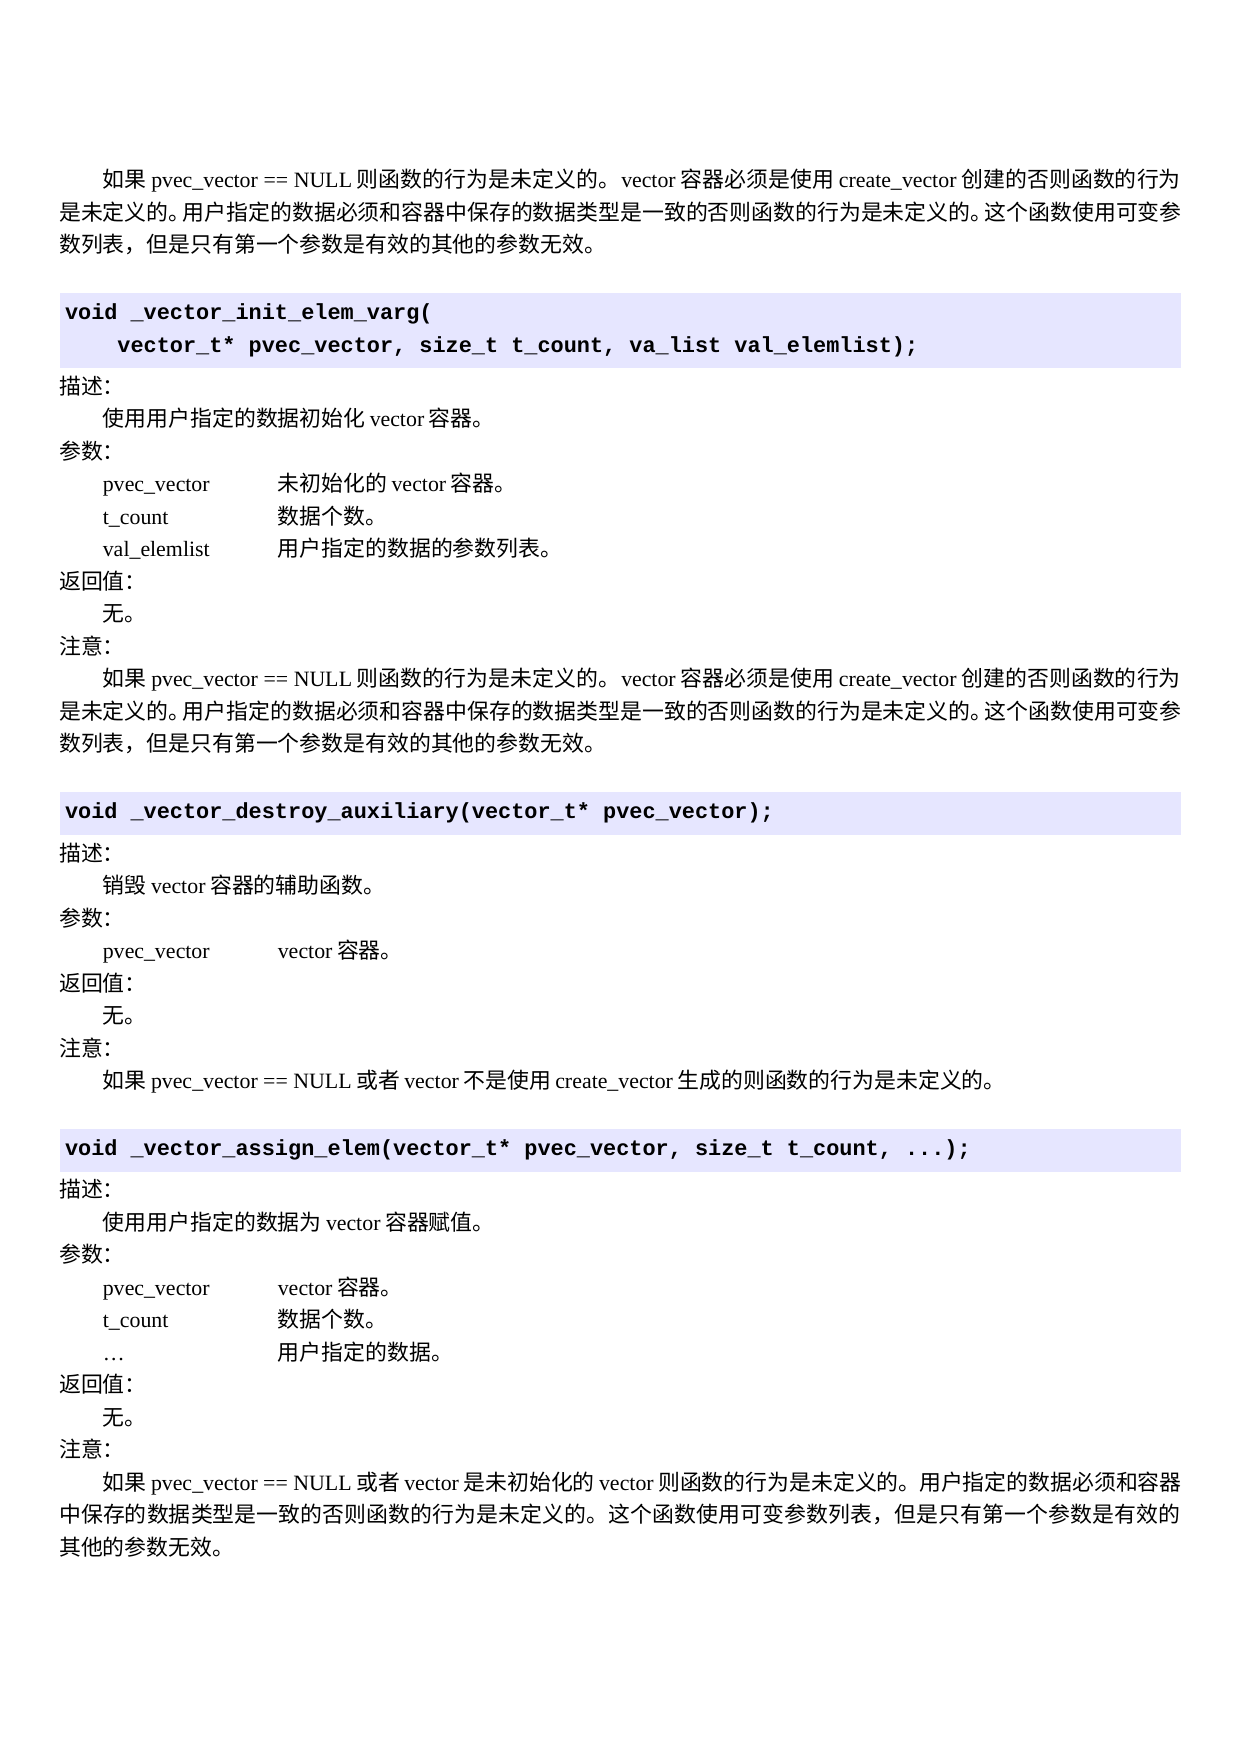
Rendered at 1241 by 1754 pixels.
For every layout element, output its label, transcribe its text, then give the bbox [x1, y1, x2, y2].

text 参数： [59, 1237, 1181, 1269]
text 使用用户指定的数据为vector容器赋值。 [59, 1204, 1181, 1237]
text 销毁vector容器的辅助函数。 [59, 868, 1181, 900]
text 描述： [59, 370, 1181, 401]
text 无。 [59, 1399, 1181, 1432]
text val_elemlist 用户指定的数据的参数列表。 [59, 531, 1181, 563]
table_header void _vector_assign_elem(vector_t* pvec_vector, size_t t_count, ...); [60, 1129, 1181, 1172]
text 注意： [59, 1030, 1181, 1063]
text pvec_vector 未初始化的vector容器。 [59, 466, 1181, 498]
text 如果pvec_vector == NULL则函数的行为是未定义的。vector容器必须是使用create_vector创建的否则函数的行为是未定义的。用户指定的数据必须和容器中保存的数据类型是一致的否则函数的行为是未定义的。这个函数使用可变参数列表，但是只有第一个参数是有效的其他的参数无效。 [59, 162, 1181, 259]
text 使用用户指定的数据初始化vector容器。 [59, 401, 1181, 433]
text 如果pvec_vector == NULL则函数的行为是未定义的。vector容器必须是使用create_vector创建的否则函数的行为是未定义的。用户指定的数据必须和容器中保存的数据类型是一致的否则函数的行为是未定义的。这个函数使用可变参数列表，但是只有第一个参数是有效的其他的参数无效。 [59, 661, 1181, 758]
text 注意： [59, 1432, 1181, 1464]
text pvec_vector vector容器。 [59, 933, 1181, 965]
text 无。 [59, 596, 1181, 628]
text 返回值： [59, 1367, 1181, 1399]
text pvec_vector vector容器。 [59, 1269, 1181, 1302]
table_header void _vector_init_elem_varg( vector_t* pvec_vector, size_t t_count, va_list val_elemlist); [60, 293, 1181, 368]
text 参数： [59, 433, 1181, 466]
text 描述： [59, 836, 1181, 868]
text 如果pvec_vector == NULL或者vector是未初始化的vector则函数的行为是未定义的。用户指定的数据必须和容器中保存的数据类型是一致的否则函数的行为是未定义的。这个函数使用可变参数列表，但是只有第一个参数是有效的其他的参数无效。 [59, 1464, 1181, 1562]
text 描述： [59, 1173, 1181, 1204]
text 无。 [59, 998, 1181, 1030]
text 如果pvec_vector == NULL或者vector不是使用create_vector生成的则函数的行为是未定义的。 [59, 1063, 1181, 1095]
text 参数： [59, 900, 1181, 933]
text t_count 数据个数。 [59, 1302, 1181, 1334]
text … 用户指定的数据。 [59, 1334, 1181, 1367]
text 注意： [59, 628, 1181, 661]
text 返回值： [59, 965, 1181, 998]
text t_count 数据个数。 [59, 498, 1181, 531]
table_header void _vector_destroy_auxiliary(vector_t* pvec_vector); [60, 792, 1181, 835]
text 返回值： [59, 563, 1181, 596]
